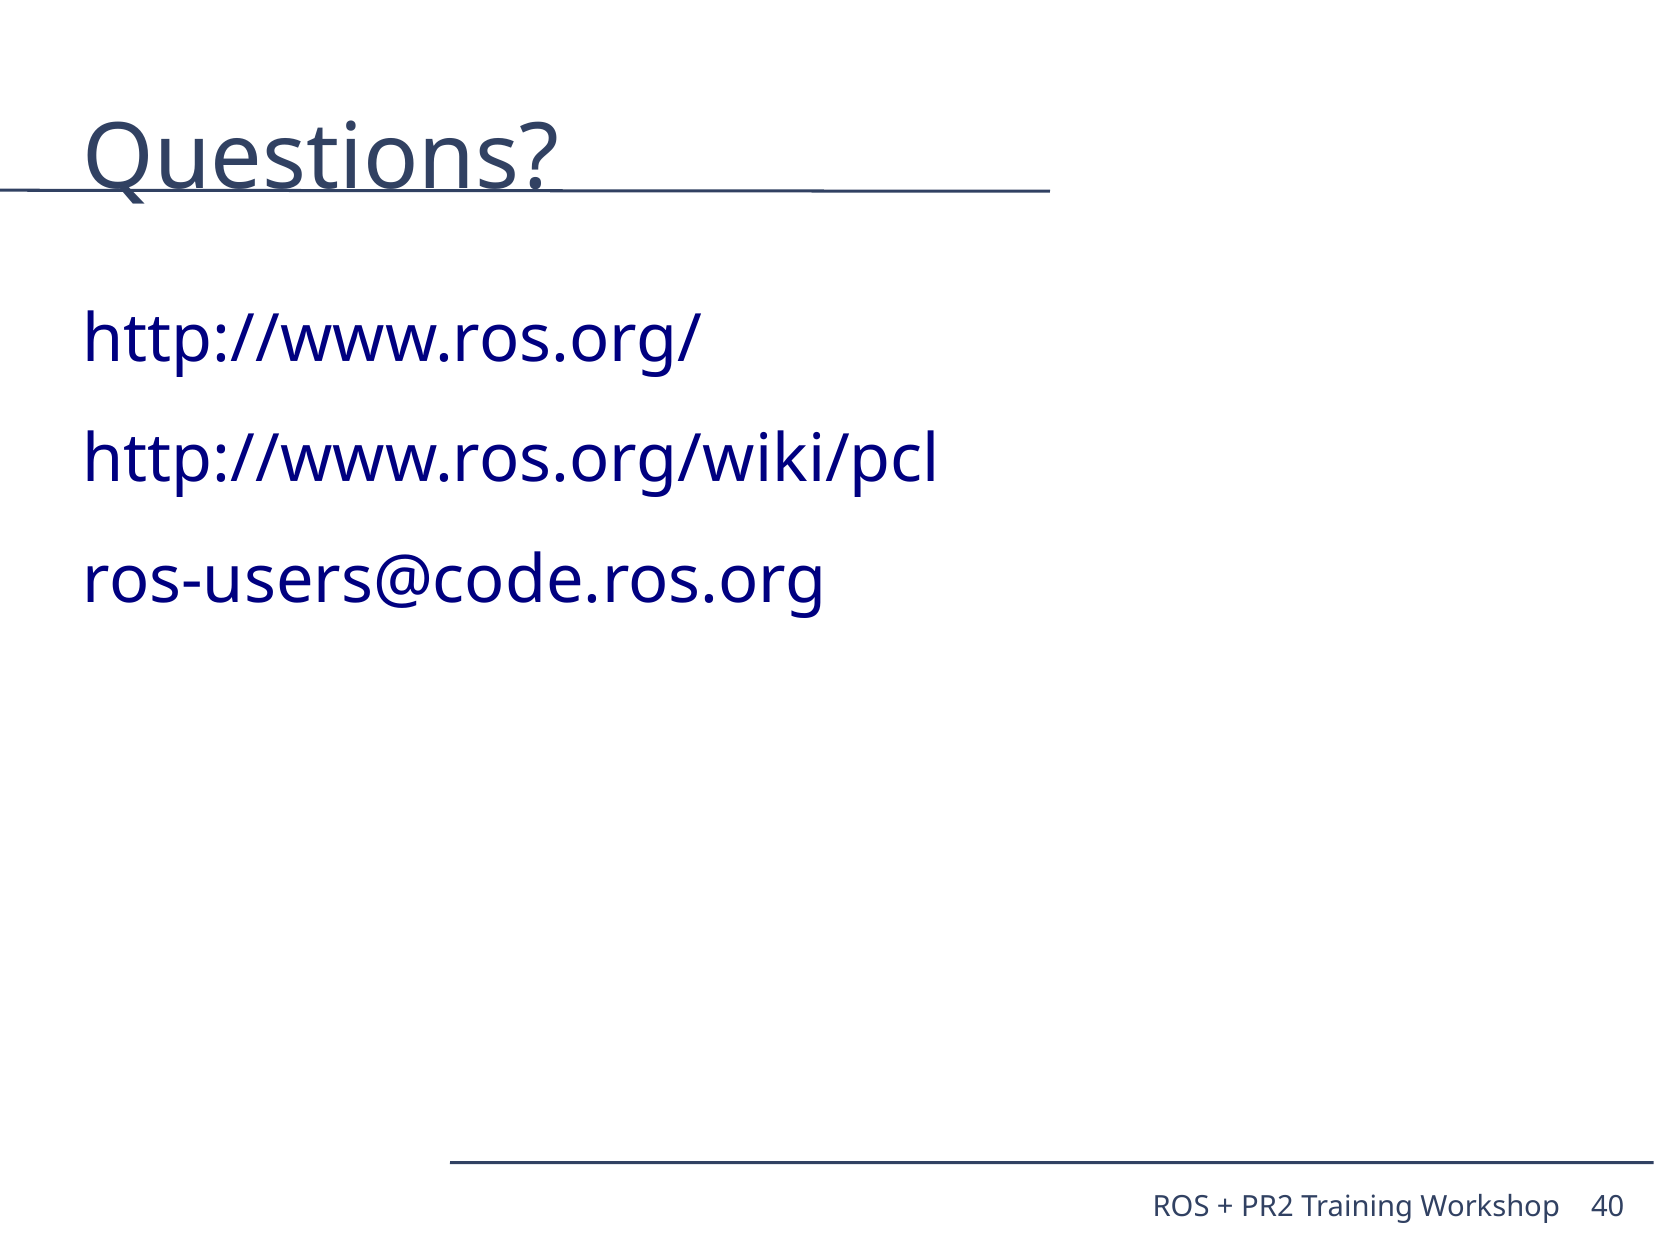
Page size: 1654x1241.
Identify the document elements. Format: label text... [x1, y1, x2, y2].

list http://www.ros.org/ http://www.ros.org/wiki/pcl ros-users@code.ros.org [82, 290, 1571, 1109]
title Questions? [82, 56, 1571, 250]
